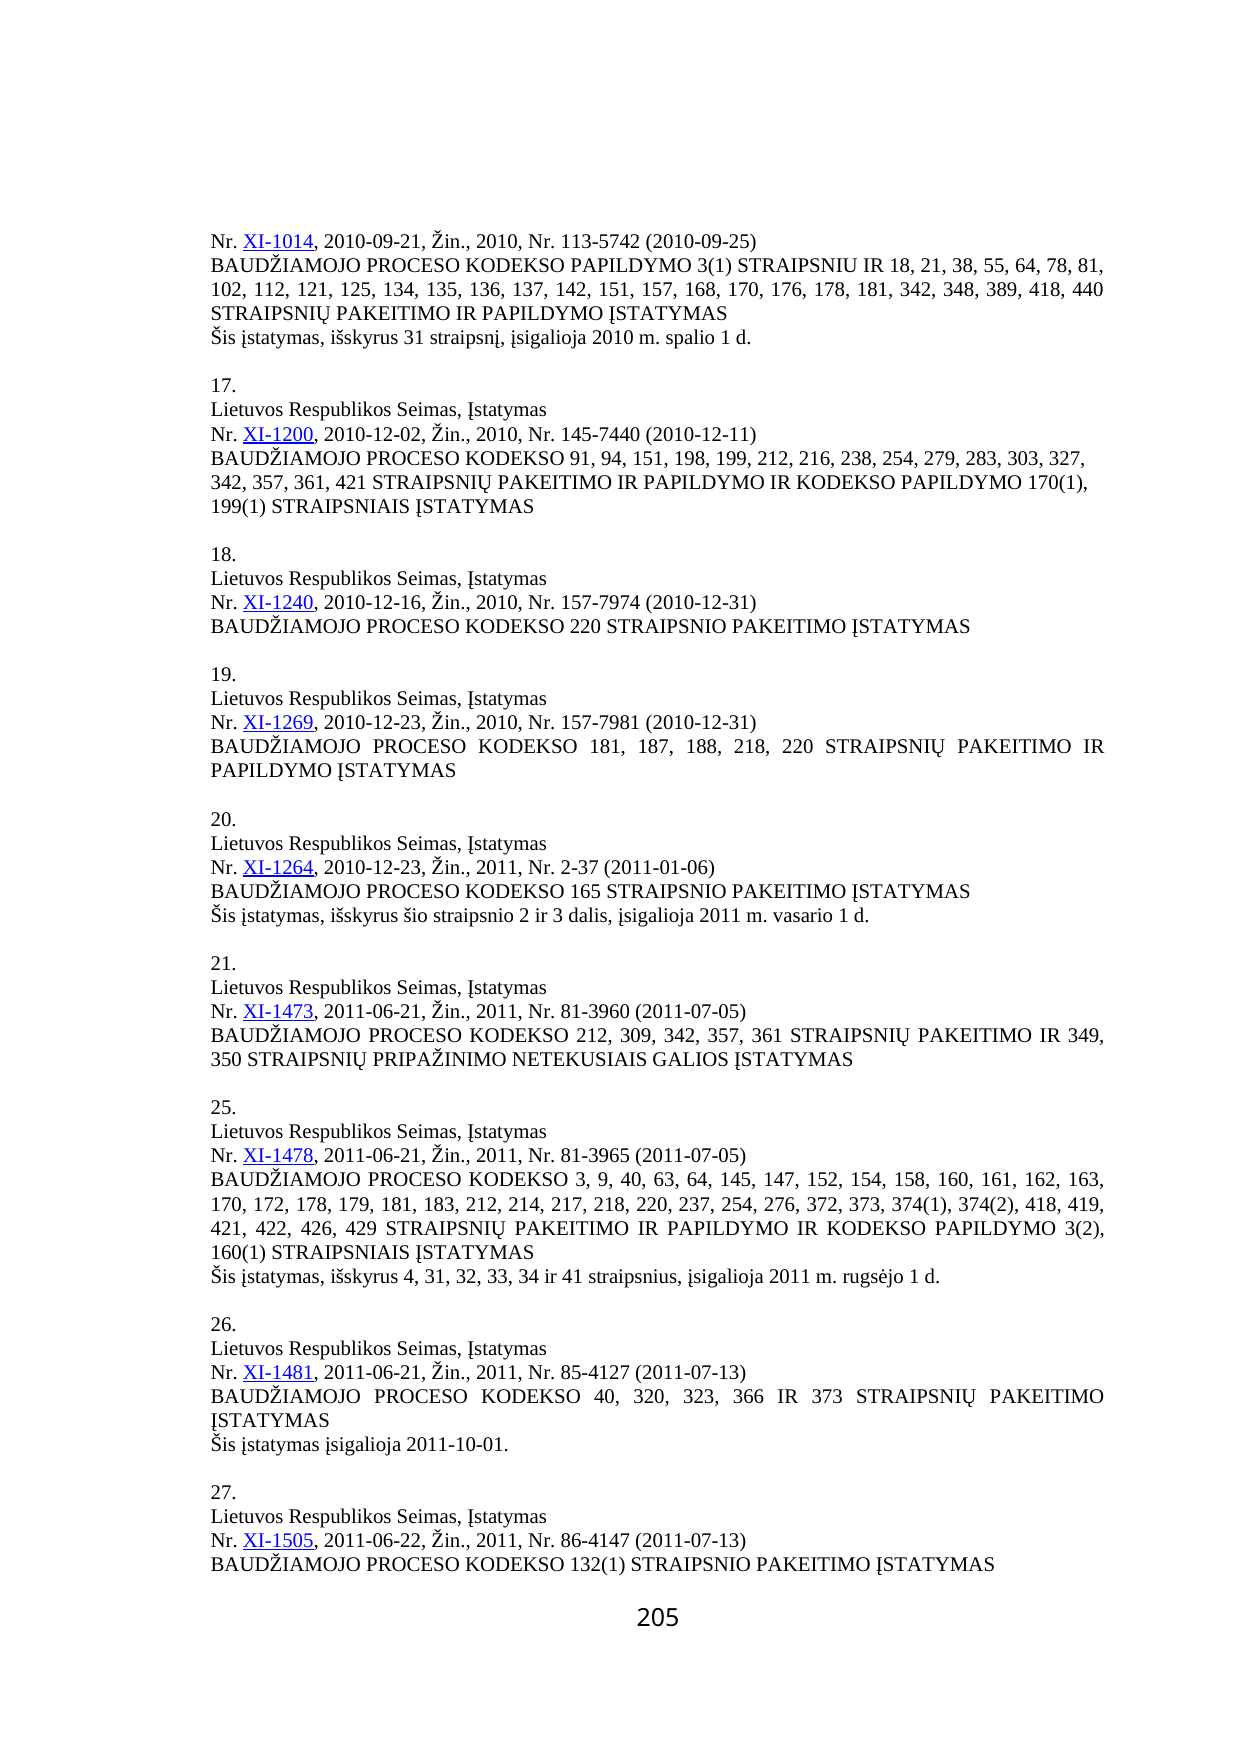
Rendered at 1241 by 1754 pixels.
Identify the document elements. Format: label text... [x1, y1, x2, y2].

text BAUDŽIAMOJO PROCESO KODEKSO 132(1) STRAIPSNIO PAKEITIMO ĮSTATYMAS [210, 1552, 1105, 1576]
text Šis įstatymas, išskyrus 31 straipsnį, įsigalioja 2010 m. spalio 1 d. [210, 325, 1105, 349]
text Nr. XI-1473, 2011-06-21, Žin., 2011, Nr. 81-3960 (2011-07-05) [210, 999, 1105, 1023]
text Lietuvos Respublikos Seimas, Įstatymas [210, 1504, 1105, 1528]
text BAUDŽIAMOJO PROCESO KODEKSO 40, 320, 323, 366 IR 373 STRAIPSNIŲ PAKEITIMO ĮSTATYMAS [210, 1384, 1105, 1432]
text Lietuvos Respublikos Seimas, Įstatymas [210, 975, 1105, 999]
text Lietuvos Respublikos Seimas, Įstatymas [210, 831, 1105, 854]
text Lietuvos Respublikos Seimas, Įstatymas [210, 1119, 1105, 1143]
text Lietuvos Respublikos Seimas, Įstatymas [210, 686, 1105, 710]
text Šis įstatymas įsigalioja 2011-10-01. [210, 1432, 1105, 1456]
text 26. [210, 1312, 1105, 1336]
text Nr. XI-1478, 2011-06-21, Žin., 2011, Nr. 81-3965 (2011-07-05) [210, 1143, 1105, 1167]
text 21. [210, 951, 1105, 975]
text Nr. XI-1505, 2011-06-22, Žin., 2011, Nr. 86-4147 (2011-07-13) [210, 1528, 1105, 1552]
text 20. [210, 806, 1105, 831]
text Šis įstatymas, išskyrus 4, 31, 32, 33, 34 ir 41 straipsnius, įsigalioja 2011 m. rugsėjo 1 d. [210, 1264, 1105, 1288]
text BAUDŽIAMOJO PROCESO KODEKSO 91, 94, 151, 198, 199, 212, 216, 238, 254, 279, 283, 303, 327, 342, 357, 361, 421 STRAIPSNIŲ PAKEITIMO IR PAPILDYMO IR KODEKSO PAPILDYMO 170(1), 199(1) STRAIPSNIAIS ĮSTATYMAS [210, 446, 1105, 518]
text 18. [210, 542, 1105, 566]
text Šis įstatymas, išskyrus šio straipsnio 2 ir 3 dalis, įsigalioja 2011 m. vasario 1 d. [210, 903, 1105, 927]
text Lietuvos Respublikos Seimas, Įstatymas [210, 397, 1105, 421]
text Nr. XI-1240, 2010-12-16, Žin., 2010, Nr. 157-7974 (2010-12-31) [210, 590, 1105, 614]
text 27. [210, 1480, 1105, 1504]
text Nr. XI-1200, 2010-12-02, Žin., 2010, Nr. 145-7440 (2010-12-11) [210, 421, 1105, 446]
text BAUDŽIAMOJO PROCESO KODEKSO 212, 309, 342, 357, 361 STRAIPSNIŲ PAKEITIMO IR 349, 350 STRAIPSNIŲ PRIPAŽINIMO NETEKUSIAIS GALIOS ĮSTATYMAS [210, 1023, 1105, 1071]
text Nr. XI-1014, 2010-09-21, Žin., 2010, Nr. 113-5742 (2010-09-25) [210, 229, 1105, 253]
text BAUDŽIAMOJO PROCESO KODEKSO 220 STRAIPSNIO PAKEITIMO ĮSTATYMAS [210, 614, 1105, 638]
text Nr. XI-1264, 2010-12-23, Žin., 2011, Nr. 2-37 (2011-01-06) [210, 854, 1105, 879]
text 17. [210, 373, 1105, 397]
text BAUDŽIAMOJO PROCESO KODEKSO 181, 187, 188, 218, 220 STRAIPSNIŲ PAKEITIMO IR PAPILDYMO ĮSTATYMAS [210, 734, 1105, 782]
text BAUDŽIAMOJO PROCESO KODEKSO PAPILDYMO 3(1) STRAIPSNIU IR 18, 21, 38, 55, 64, 78, 81, 102, 112, 121, 125, 134, 135, 136, 137, 142, 151, 157, 168, 170, 176, 178, 181, 342, 348, 389, 418, 440 STRAIPSNIŲ PAKEITIMO IR PAPILDYMO ĮSTATYMAS [210, 253, 1105, 325]
text 19. [210, 662, 1105, 686]
text BAUDŽIAMOJO PROCESO KODEKSO 165 STRAIPSNIO PAKEITIMO ĮSTATYMAS [210, 879, 1105, 903]
text Nr. XI-1481, 2011-06-21, Žin., 2011, Nr. 85-4127 (2011-07-13) [210, 1360, 1105, 1384]
text Nr. XI-1269, 2010-12-23, Žin., 2010, Nr. 157-7981 (2010-12-31) [210, 710, 1105, 734]
text Lietuvos Respublikos Seimas, Įstatymas [210, 1336, 1105, 1360]
text 25. [210, 1095, 1105, 1119]
text BAUDŽIAMOJO PROCESO KODEKSO 3, 9, 40, 63, 64, 145, 147, 152, 154, 158, 160, 161, 162, 163, 170, 172, 178, 179, 181, 183, 212, 214, 217, 218, 220, 237, 254, 276, 372, 373, 374(1), 374(2), 418, 419, 421, 422, 426, 429 STRAIPSNIŲ PAKEITIMO IR PAPILDYMO IR KODEKSO PAPILDYMO 3(2), 160(1) STRAIPSNIAIS ĮSTATYMAS [210, 1167, 1105, 1264]
text Lietuvos Respublikos Seimas, Įstatymas [210, 566, 1105, 590]
